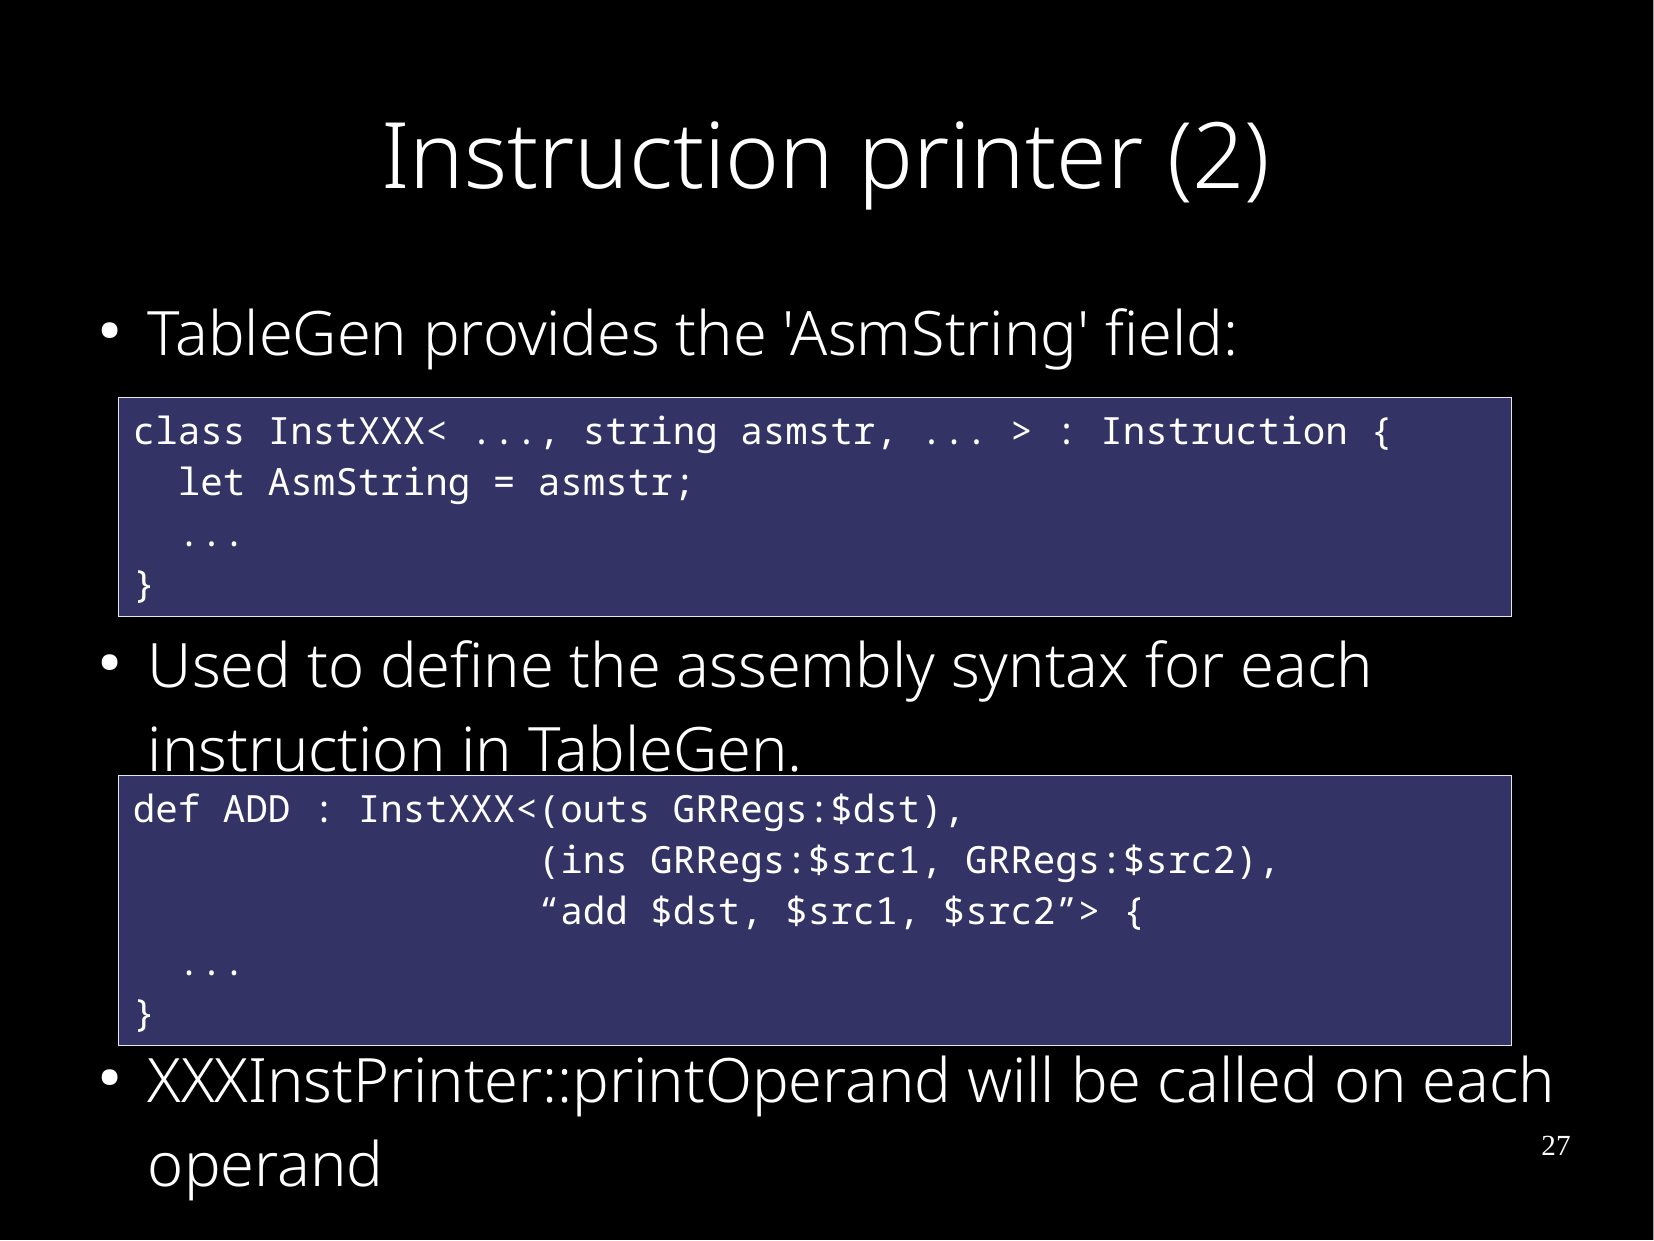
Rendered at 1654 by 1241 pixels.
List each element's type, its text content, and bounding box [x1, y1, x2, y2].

title Instruction printer (2) [82, 49, 1571, 257]
text_box class InstXXX< ..., string asmstr, ... > : Instruction { let AsmString = asmstr; ... } [118, 397, 1512, 587]
list TableGen provides the 'AsmString' field: Used to define the assembly syntax for each instruction in TableGen. XXXInstPrinter::printOperand will be called on each operand [82, 290, 1571, 1205]
text_box def ADD : InstXXX<(outs GRRegs:$dst), (ins GRRegs:$src1, GRRegs:$src2), “add $dst, $src1, $src2”> { ... } [118, 775, 1512, 1008]
